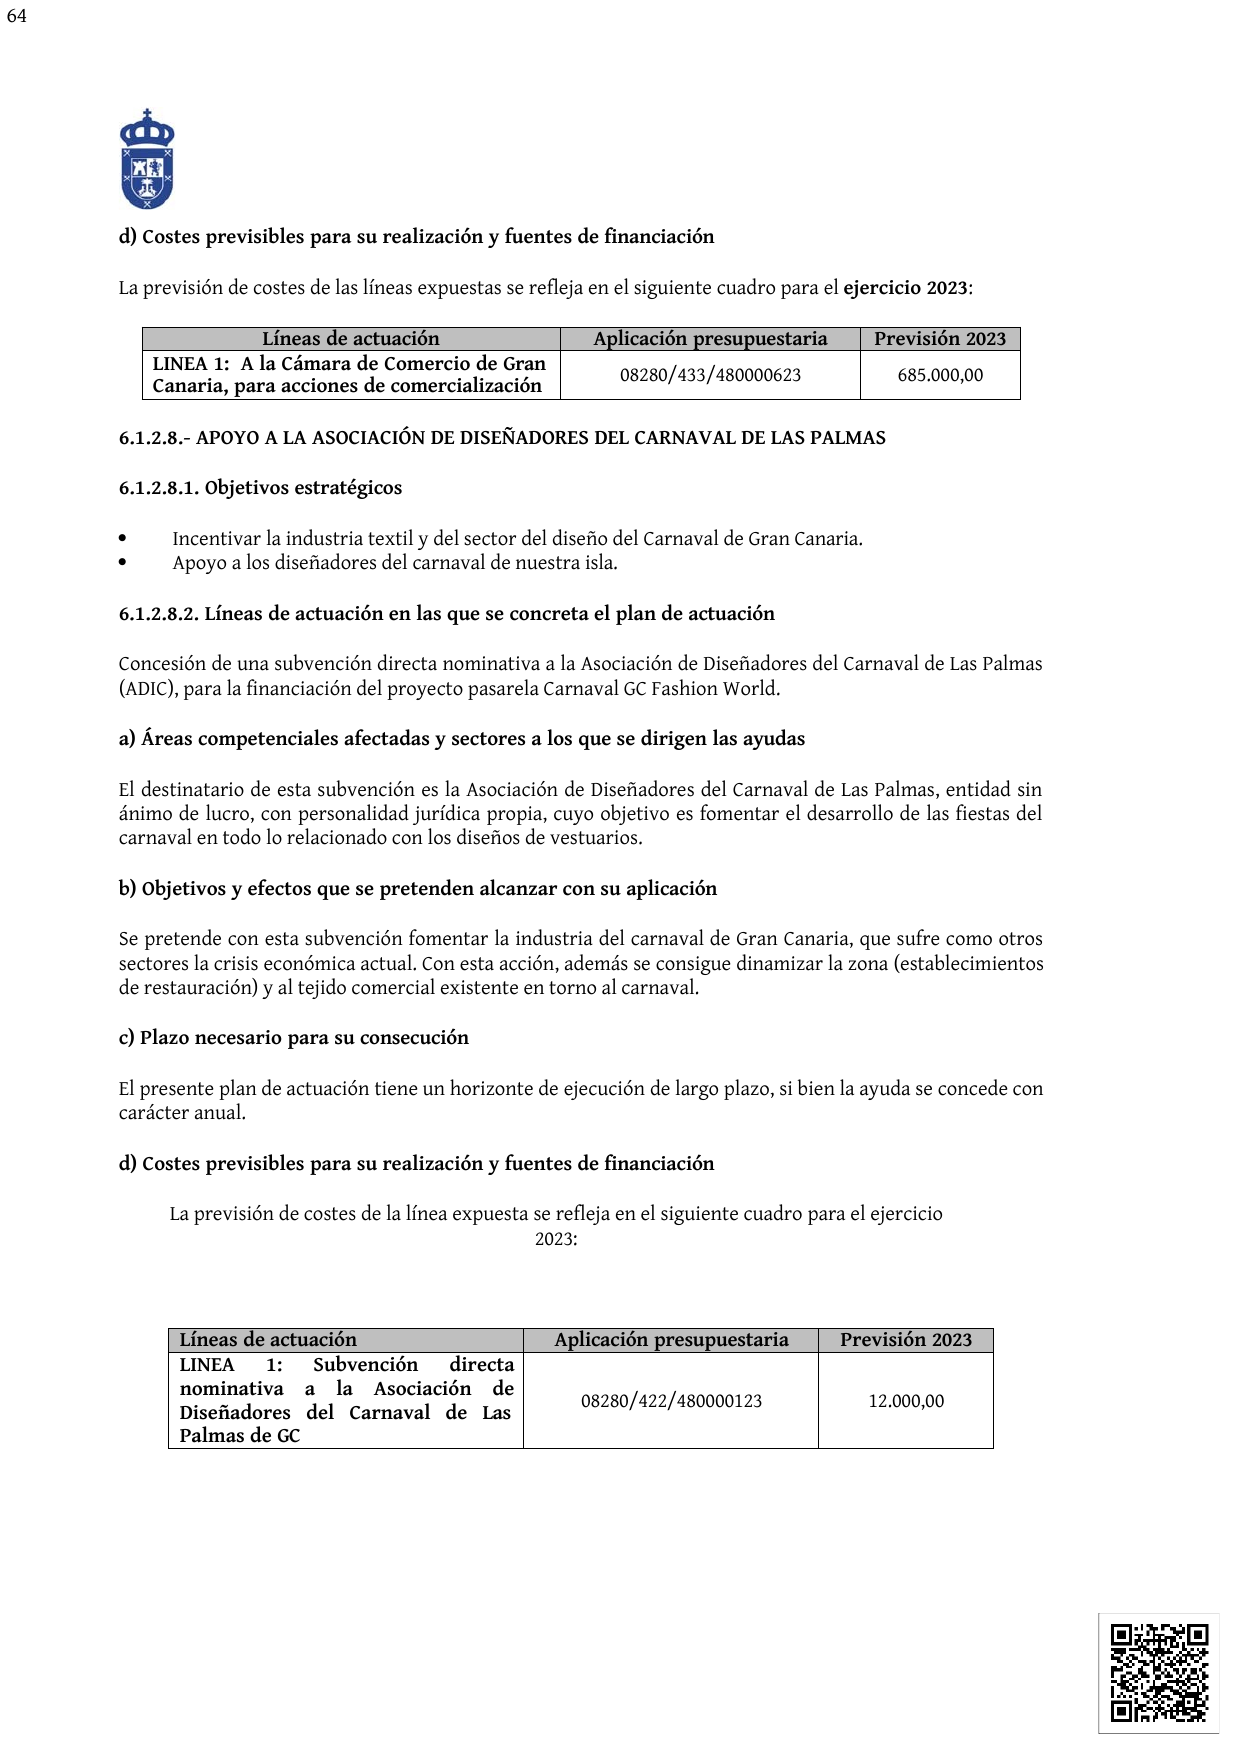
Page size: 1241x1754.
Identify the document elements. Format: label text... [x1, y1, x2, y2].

list Incentivar la industria textil y del sector del diseño del Carnaval de Gran Canaria. [118, 527, 1109, 551]
subtitle Objetivos y efectos que se pretenden alcanzar con su aplicación [118, 877, 1109, 901]
table_header Previsión 2023 [861, 328, 1020, 350]
table_cell 08280/422/480000123 [524, 1353, 818, 1448]
subtitle Costes previsibles para su realización y fuentes de financiación [118, 1152, 1109, 1176]
subtitle Plazo necesario para su consecución [118, 1026, 1109, 1051]
subtitle Objetivos estratégicos [119, 477, 1109, 501]
subtitle 6.1.2.8.- APOYO A LA ASOCIACIÓN DE DISEÑADORES DEL CARNAVAL DE LAS PALMAS [119, 426, 1109, 450]
table_cell 08280/433/480000623 [561, 351, 860, 398]
table_header Aplicación presupuestaria [561, 328, 860, 350]
subtitle Líneas de actuación en las que se concreta el plan de actuación [118, 602, 1109, 626]
subtitle Áreas competenciales afectadas y sectores a los que se dirigen las ayudas [118, 727, 1109, 752]
text Concesión de una subvención directa nominativa a la Asociación de Diseñadores del Carnaval de Las Palmas (ADIC), para la financiación del proyecto pasarela Carnaval GC Fashion World. [119, 653, 1044, 701]
list Apoyo a los diseñadores del carnaval de nuestra isla. [118, 551, 1109, 576]
text La previsión de costes de la línea expuesta se refleja en el siguiente cuadro para el ejercicio 2023: [147, 1202, 965, 1251]
table_header Previsión 2023 [819, 1329, 993, 1352]
subtitle Costes previsibles para su realización y fuentes de financiación [118, 225, 1109, 249]
text El destinatario de esta subvención es la Asociación de Diseñadores del Carnaval de Las Palmas, entidad sin ánimo de lucro, con personalidad jurídica propia, cuyo objetivo es fomentar el desarrollo de las fiestas del carnaval en todo lo relacionado con los diseños de vestuarios. [119, 778, 1044, 851]
picture [1098, 1613, 1220, 1734]
text La previsión de costes de las líneas expuestas se refleja en el siguiente cuadro para el ejercicio 2023: [119, 276, 1109, 300]
table_header Líneas de actuación [143, 328, 560, 350]
table_header Aplicación presupuestaria [524, 1329, 818, 1352]
table_cell LINEA 1: Subvención directa nominativa a la Asociación de Diseñadores del Carnaval de Las Palmas de GC [169, 1353, 523, 1448]
text Se pretende con esta subvención fomentar la industria del carnaval de Gran Canaria, que sufre como otros sectores la crisis económica actual. Con esta acción, además se consigue dinamizar la zona (establecimientos de restauración) y al tejido comercial existente en torno al carnaval. [119, 927, 1044, 1000]
table_cell LINEA 1: A la Cámara de Comercio de Gran Canaria, para acciones de comercialización [143, 351, 560, 398]
table_header Líneas de actuación [169, 1329, 523, 1352]
table_cell 685.000,00 [861, 351, 1020, 398]
text El presente plan de actuación tiene un horizonte de ejecución de largo plazo, si bien la ayuda se concede con carácter anual. [119, 1077, 1044, 1125]
picture [118, 107, 176, 210]
table_cell 12.000,00 [819, 1353, 993, 1448]
